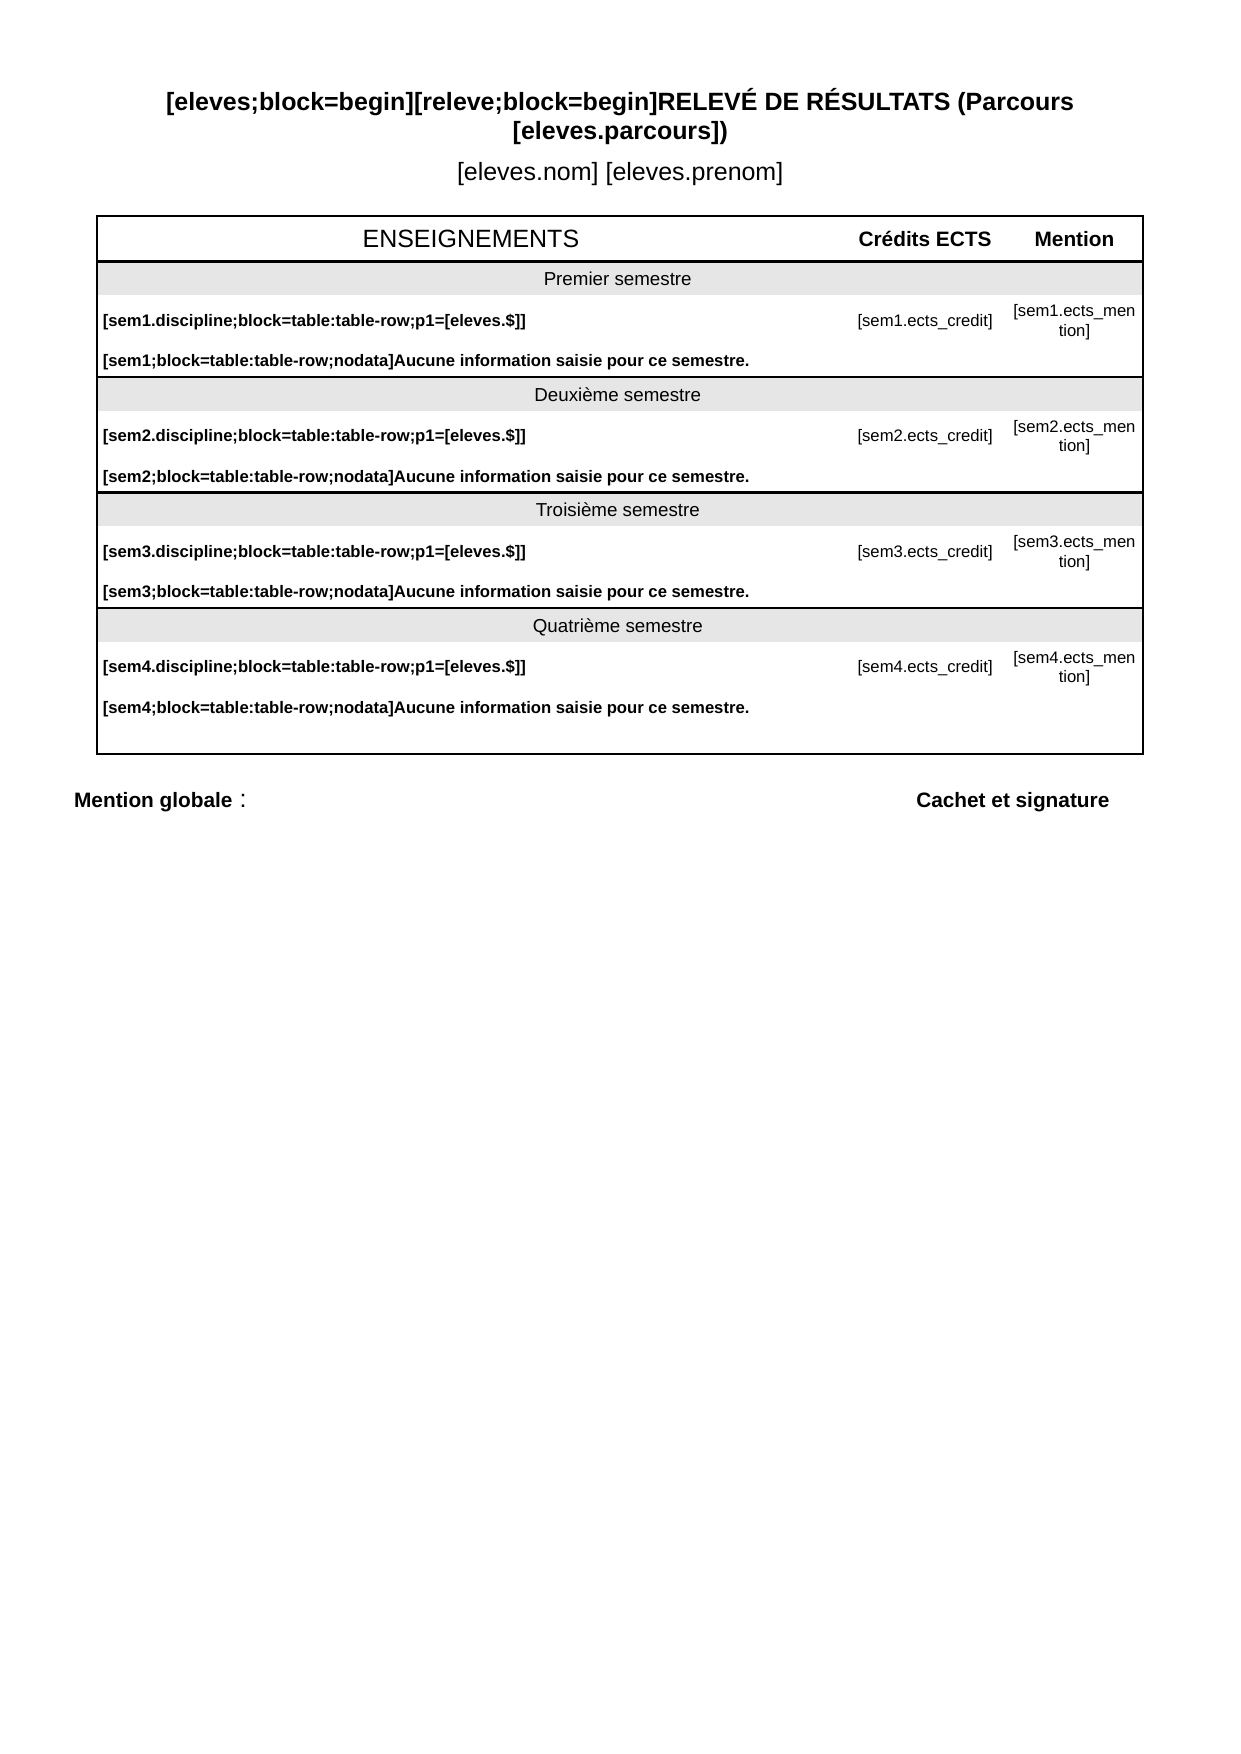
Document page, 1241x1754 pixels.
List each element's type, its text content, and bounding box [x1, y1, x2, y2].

table_cell [sem4.ects_credit] [845, 642, 1005, 692]
table_cell [sem3.ects_mention] [1005, 526, 1142, 576]
table_cell [sem3.discipline;block=table:table-row;p1=[eleves.$]] [98, 526, 844, 576]
table_cell [sem3;block=table:table-row;nodata]Aucune information saisie pour ce semestre. [98, 576, 1142, 607]
table_cell [sem4.ects_mention] [1005, 642, 1142, 692]
table_cell [sem2;block=table:table-row;nodata]Aucune information saisie pour ce semestre. [98, 461, 1142, 491]
table_cell [sem4;block=table:table-row;nodata]Aucune information saisie pour ce semestre. [98, 692, 1142, 722]
table_cell [sem2.ects_mention] [1005, 411, 1142, 461]
table_cell [sem1.discipline;block=table:table-row;p1=[eleves.$]] [98, 295, 844, 345]
table_header Crédits ECTS [845, 217, 1005, 260]
table_header Mention [1005, 217, 1142, 260]
table_cell [sem4.discipline;block=table:table-row;p1=[eleves.$]] [98, 642, 844, 692]
table_cell Quatrième semestre [98, 609, 1142, 642]
table_cell [sem2.discipline;block=table:table-row;p1=[eleves.$]] [98, 411, 844, 461]
text [eleves.nom] [eleves.prenom] [74, 157, 1166, 186]
table_cell [sem3.ects_credit] [845, 526, 1005, 576]
table_cell [98, 723, 1142, 753]
table_cell [sem2.ects_credit] [845, 411, 1005, 461]
table_cell Deuxième semestre [98, 378, 1142, 411]
table_cell Troisième semestre [98, 494, 1142, 526]
table_cell [sem1;block=table:table-row;nodata]Aucune information saisie pour ce semestre. [98, 345, 1142, 376]
table_cell [sem1.ects_credit] [845, 295, 1005, 345]
table_cell [sem1.ects_mention] [1005, 295, 1142, 345]
table_cell Premier semestre [98, 263, 1142, 295]
subtitle [eleves;block=begin][releve;block=begin]RELEVÉ DE RÉSULTATS (Parcours [eleves.parcours]) [74, 87, 1166, 144]
table_header ENSEIGNEMENTS [98, 217, 844, 260]
text Mention globale : Cachet et signature [74, 784, 1166, 813]
